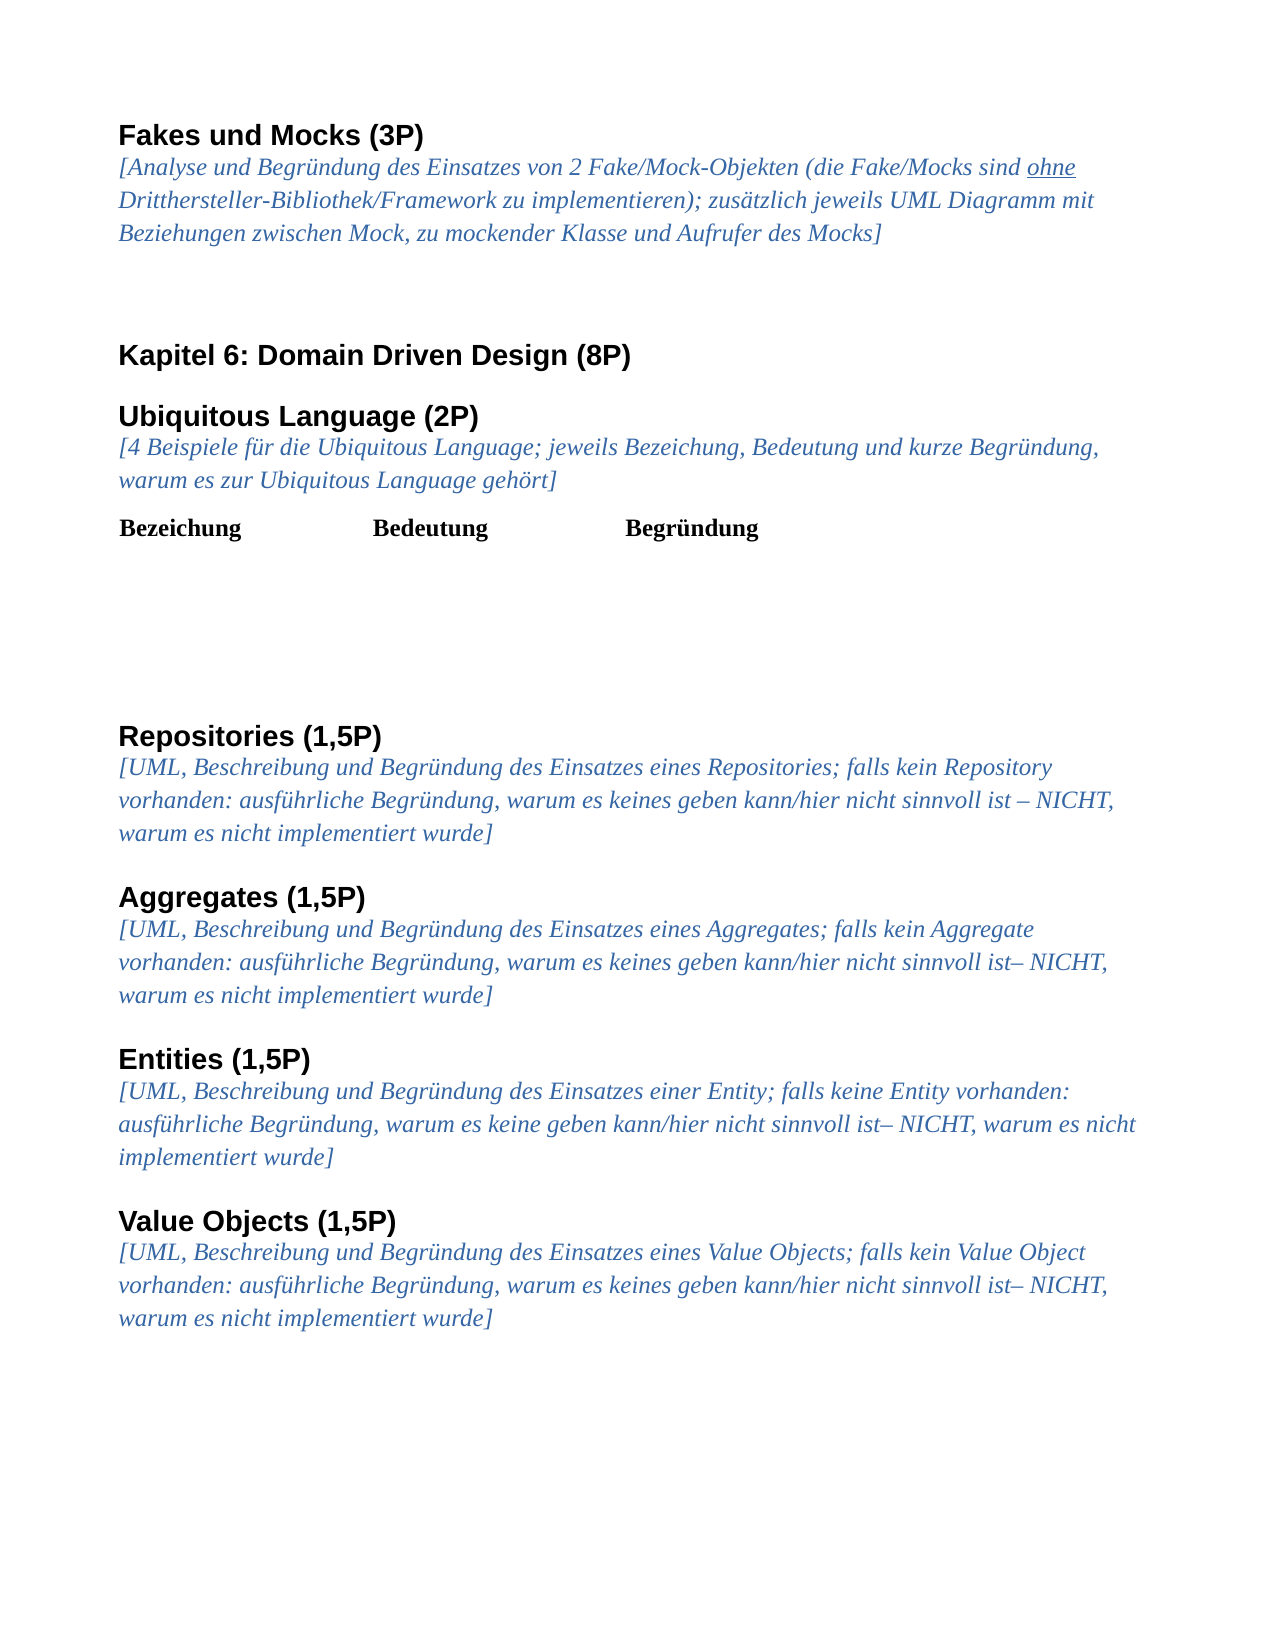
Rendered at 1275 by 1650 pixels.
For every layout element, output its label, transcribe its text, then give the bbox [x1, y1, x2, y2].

subtitle Aggregates (1,5P) [118, 880, 1157, 914]
table_header Bezeichung [118, 513, 372, 541]
table_cell [624, 599, 1157, 628]
table_cell [624, 628, 1157, 656]
text [UML, Beschreibung und Begründung des Einsatzes eines Repositories; falls kein Repository vorhanden: ausführliche Begründung, warum es keines geben kann/hier nicht sinnvoll ist – NICHT, warum es nicht implementiert wurde] [118, 752, 1157, 847]
subtitle Kapitel 6: Domain Driven Design (8P) [118, 338, 1157, 371]
text [Analyse und Begründung des Einsatzes von 2 Fake/Mock-Objekten (die Fake/Mocks sind ohne Dritthersteller-Bibliothek/Framework zu implementieren); zusätzlich jeweils UML Diagramm mit Beziehungen zwischen Mock, zu mockender Klasse und Aufrufer des Mocks] [118, 152, 1157, 246]
subtitle Entities (1,5P) [118, 1042, 1157, 1076]
table_header Begründung [624, 513, 1157, 541]
table_cell [372, 570, 624, 599]
table_cell [624, 570, 1157, 599]
table_header Bedeutung [372, 513, 624, 541]
text [4 Beispiele für die Ubiquitous Language; jeweils Bezeichung, Bedeutung und kurze Begründung, warum es zur Ubiquitous Language gehört] [118, 432, 1157, 494]
table_cell [118, 628, 372, 656]
subtitle Value Objects (1,5P) [118, 1204, 1157, 1237]
subtitle Ubiquitous Language (2P) [118, 398, 1157, 432]
table_cell [118, 599, 372, 628]
table_cell [118, 541, 372, 570]
subtitle Fakes und Mocks (3P) [118, 118, 1157, 152]
table_cell [372, 541, 624, 570]
table_cell [118, 570, 372, 599]
text [UML, Beschreibung und Begründung des Einsatzes eines Aggregates; falls kein Aggregate vorhanden: ausführliche Begründung, warum es keines geben kann/hier nicht sinnvoll ist– NICHT, warum es nicht implementiert wurde] [118, 914, 1157, 1009]
subtitle Repositories (1,5P) [118, 719, 1157, 752]
table_cell [372, 628, 624, 656]
text [UML, Beschreibung und Begründung des Einsatzes einer Entity; falls keine Entity vorhanden: ausführliche Begründung, warum es keine geben kann/hier nicht sinnvoll ist– NICHT, warum es nicht implementiert wurde] [118, 1076, 1157, 1171]
table_cell [624, 541, 1157, 570]
text [UML, Beschreibung und Begründung des Einsatzes eines Value Objects; falls kein Value Object vorhanden: ausführliche Begründung, warum es keines geben kann/hier nicht sinnvoll ist– NICHT, warum es nicht implementiert wurde] [118, 1237, 1157, 1332]
table_cell [372, 599, 624, 628]
